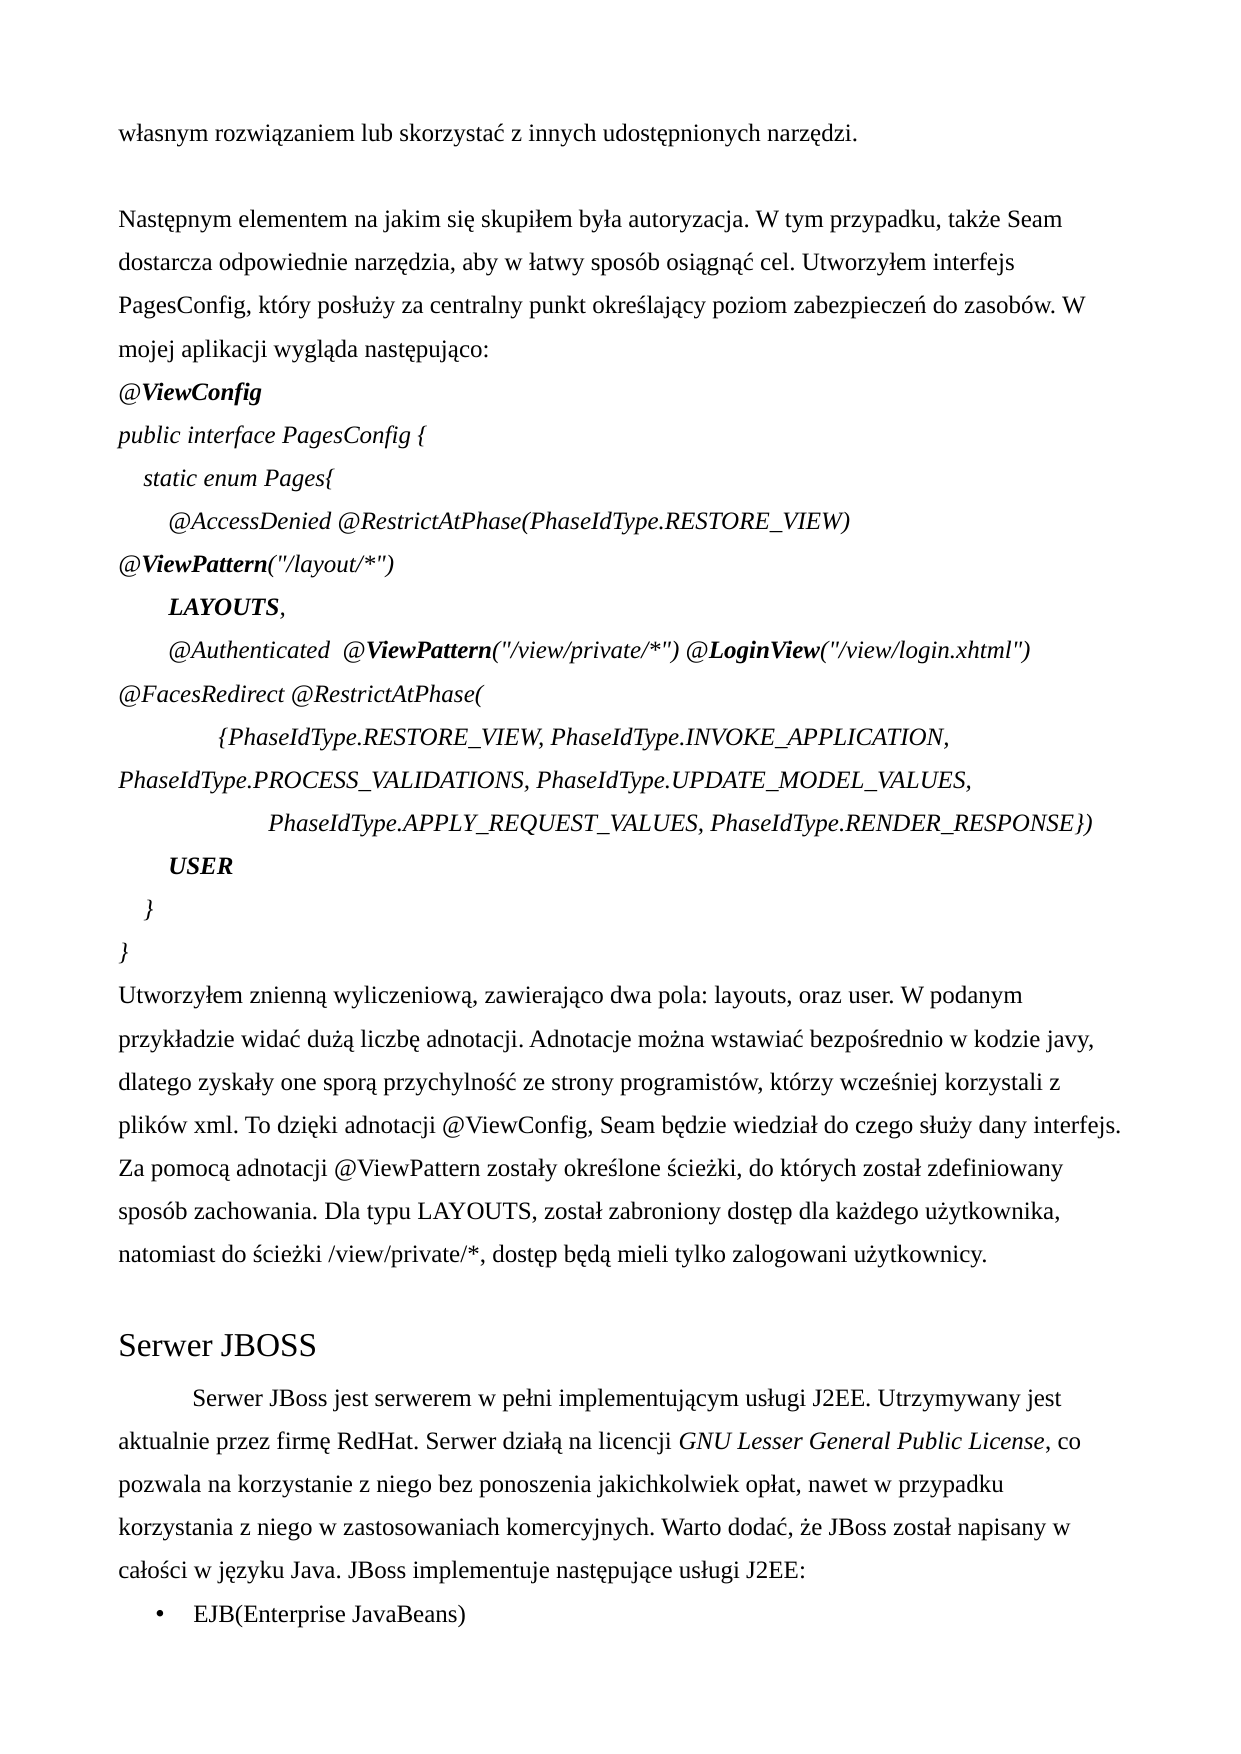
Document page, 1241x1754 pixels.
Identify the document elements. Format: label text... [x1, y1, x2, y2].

text Serwer JBOSS [118, 1326, 1122, 1364]
text {PhaseIdType.RESTORE_VIEW, PhaseIdType.INVOKE_APPLICATION, PhaseIdType.PROCESS_VALIDATIONS, PhaseIdType.UPDATE_MODEL_VALUES, [118, 722, 1122, 794]
text static enum Pages{ [118, 463, 1122, 492]
text USER [118, 851, 1122, 880]
text @ViewConfig [118, 377, 1122, 406]
text LAYOUTS, [118, 592, 1122, 621]
text Serwer JBoss jest serwerem w pełni implementującym usługi J2EE. Utrzymywany jest aktualnie przez firmę RedHat. Serwer działą na licencji GNU Lesser General Public License, co pozwala na korzystanie z niego bez ponoszenia jakichkolwiek opłat, nawet w przypadku korzystania z niego w zastosowaniach komercyjnych. Warto dodać, że JBoss został napisany w całości w języku Java. JBoss implementuje następujące usługi J2EE: [118, 1383, 1122, 1584]
text Utworzyłem znienną wyliczeniową, zawierająco dwa pola: layouts, oraz user. W podanym przykładzie widać dużą liczbę adnotacji. Adnotacje można wstawiać bezpośrednio w kodzie javy, dlatego zyskały one sporą przychylność ze strony programistów, którzy wcześniej korzystali z plików xml. To dzięki adnotacji @ViewConfig, Seam będzie wiedział do czego służy dany interfejs. Za pomocą adnotacji @ViewPattern zostały określone ścieżki, do których został zdefiniowany sposób zachowania. Dla typu LAYOUTS, został zabroniony dostęp dla każdego użytkownika, natomiast do ścieżki /view/private/*, dostęp będą mieli tylko zalogowani użytkownicy. [118, 981, 1122, 1268]
text } [118, 894, 1122, 923]
text Następnym elementem na jakim się skupiłem była autoryzacja. W tym przypadku, także Seam dostarcza odpowiednie narzędzia, aby w łatwy sposób osiągnąć cel. Utworzyłem interfejs PagesConfig, który posłuży za centralny punkt określający poziom zabezpieczeń do zasobów. W mojej aplikacji wygląda następująco: [118, 204, 1122, 362]
text public interface PagesConfig { [118, 420, 1122, 449]
text @AccessDenied @RestrictAtPhase(PhaseIdType.RESTORE_VIEW) @ViewPattern("/layout/*") [118, 506, 1122, 578]
list EJB(Enterprise JavaBeans) [156, 1599, 1122, 1627]
text @Authenticated @ViewPattern("/view/private/*") @LoginView("/view/login.xhtml") @FacesRedirect @RestrictAtPhase( [118, 636, 1122, 707]
text } [118, 937, 1122, 966]
text PhaseIdType.APPLY_REQUEST_VALUES, PhaseIdType.RENDER_RESPONSE}) [118, 808, 1122, 837]
text własnym rozwiązaniem lub skorzystać z innych udostępnionych narzędzi. [118, 118, 1122, 147]
